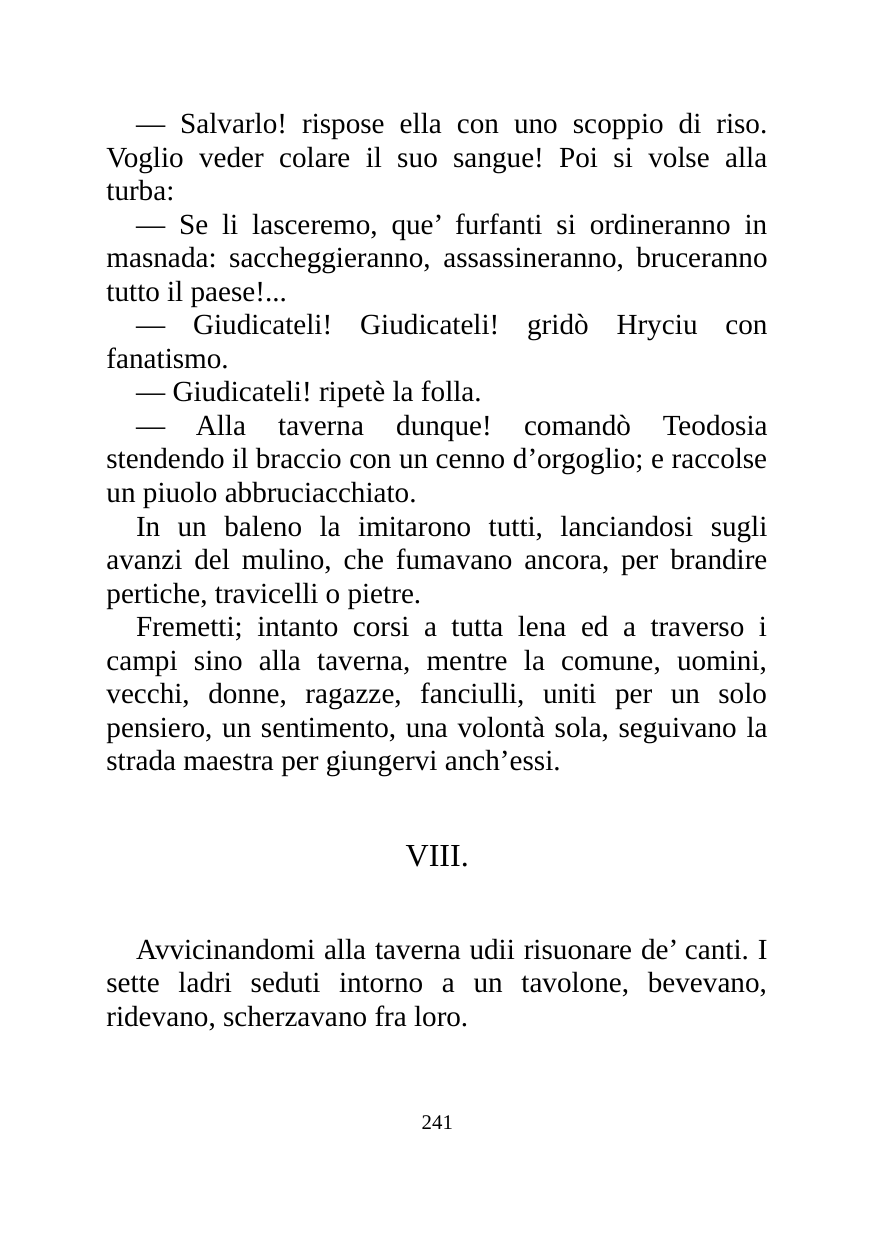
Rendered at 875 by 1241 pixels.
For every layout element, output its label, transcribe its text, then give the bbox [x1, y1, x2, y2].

text In un baleno la imitarono tutti, lanciandosi sugli avanzi del mulino, che fumavano ancora, per brandire pertiche, travicelli o pietre. [106, 509, 768, 609]
text Fremetti; intanto corsi a tutta lena ed a traverso i campi sino alla taverna, mentre la comune, uomini, vecchi, donne, ragazze, fanciulli, uniti per un solo pensiero, un sentimento, una volontà sola, seguivano la strada maestra per giungervi anch’essi. [106, 609, 768, 777]
text — Giudicateli! ripetè la folla. [106, 374, 768, 408]
text — Salvarlo! rispose ella con uno scoppio di riso. Voglio veder colare il suo sangue! Poi si volse alla turba: [106, 106, 768, 207]
text — Giudicateli! Giudicateli! gridò Hryciu con fanatismo. [106, 307, 768, 374]
text Avvicinandomi alla taverna udii risuonare de’ canti. I sette ladri seduti intorno a un tavolone, bevevano, ridevano, scherzavano fra loro. [106, 932, 768, 1033]
text — Se li lasceremo, que’ furfanti si ordineranno in masnada: saccheggieranno, assassineranno, bruceranno tutto il paese!... [106, 207, 768, 307]
subtitle VIII. [106, 836, 768, 873]
text — Alla taverna dunque! comandò Teodosia stendendo il braccio con un cenno d’orgoglio; e raccolse un piuolo abbruciacchiato. [106, 408, 768, 509]
